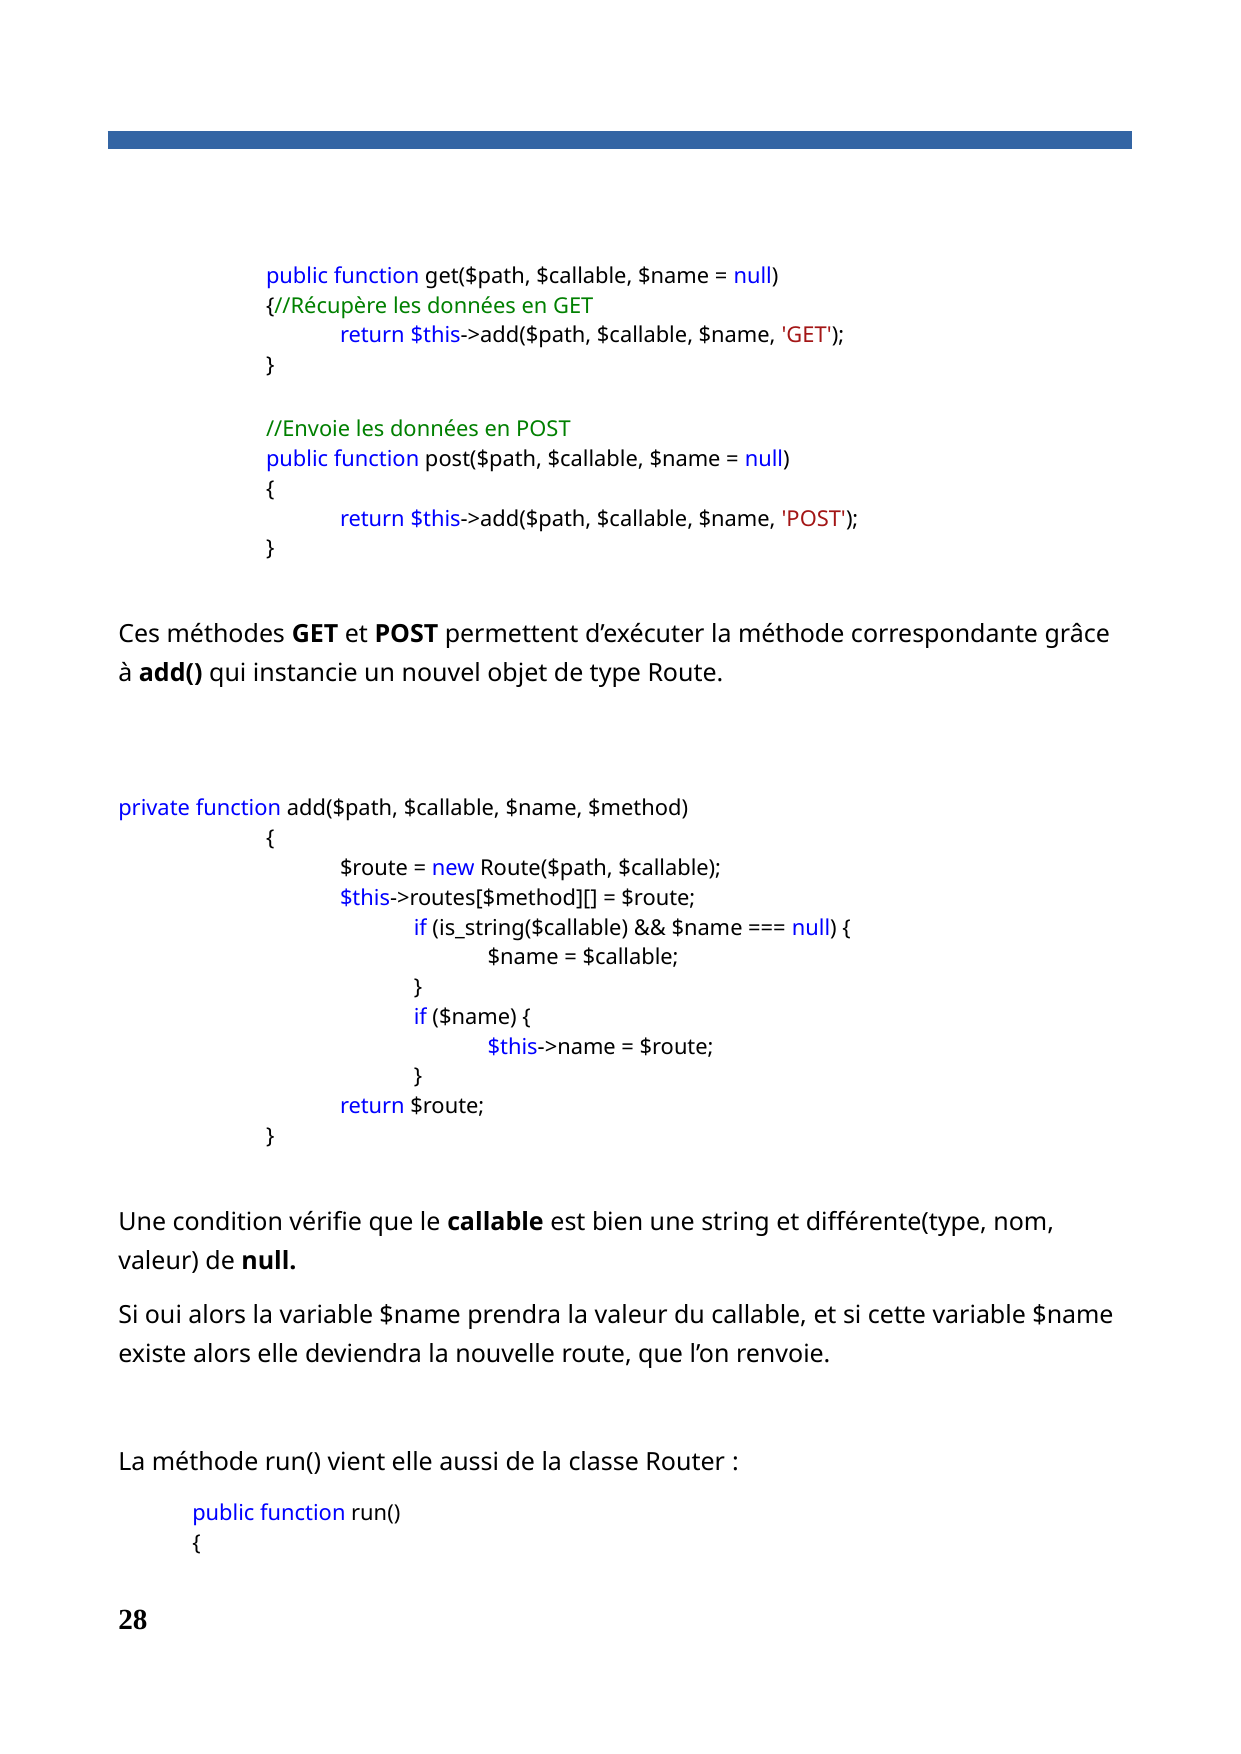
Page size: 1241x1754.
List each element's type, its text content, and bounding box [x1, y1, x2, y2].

text $this->name = $route; [118, 1031, 1122, 1060]
text } [118, 349, 1122, 379]
text return $this->add($path, $callable, $name, 'GET'); [118, 319, 1122, 349]
text { [118, 1527, 1122, 1556]
text Ces méthodes GET et POST permettent d’exécuter la méthode correspondante grâce à add() qui instancie un nouvel objet de type Route. [118, 616, 1122, 689]
text //Envoie les données en POST [118, 413, 1122, 443]
text } [118, 971, 1122, 1001]
text public function run() [118, 1497, 1122, 1527]
text {//Récupère les données en GET [118, 290, 1122, 319]
text $name = $callable; [118, 941, 1122, 971]
text $this->routes[$method][] = $route; [118, 882, 1122, 911]
text La méthode run() vient elle aussi de la classe Router : [118, 1443, 1122, 1477]
text public function post($path, $callable, $name = null) [118, 443, 1122, 473]
text private function add($path, $callable, $name, $method) [118, 792, 1122, 822]
text Si oui alors la variable $name prendra la valeur du callable, et si cette variable $name existe alors elle deviendra la nouvelle route, que l’on renvoie. [118, 1296, 1122, 1370]
text } [118, 532, 1122, 562]
text if (is_string($callable) && $name === null) { [118, 911, 1122, 941]
text { [118, 822, 1122, 852]
text if ($name) { [118, 1001, 1122, 1031]
text $route = new Route($path, $callable); [118, 852, 1122, 882]
text } [118, 1060, 1122, 1090]
text Une condition vérifie que le callable est bien une string et différente(type, nom, valeur) de null. [118, 1203, 1122, 1277]
text return $this->add($path, $callable, $name, 'POST'); [118, 502, 1122, 532]
text return $route; [118, 1090, 1122, 1120]
text } [118, 1120, 1122, 1150]
text public function get($path, $callable, $name = null) [118, 260, 1122, 290]
text { [118, 473, 1122, 502]
